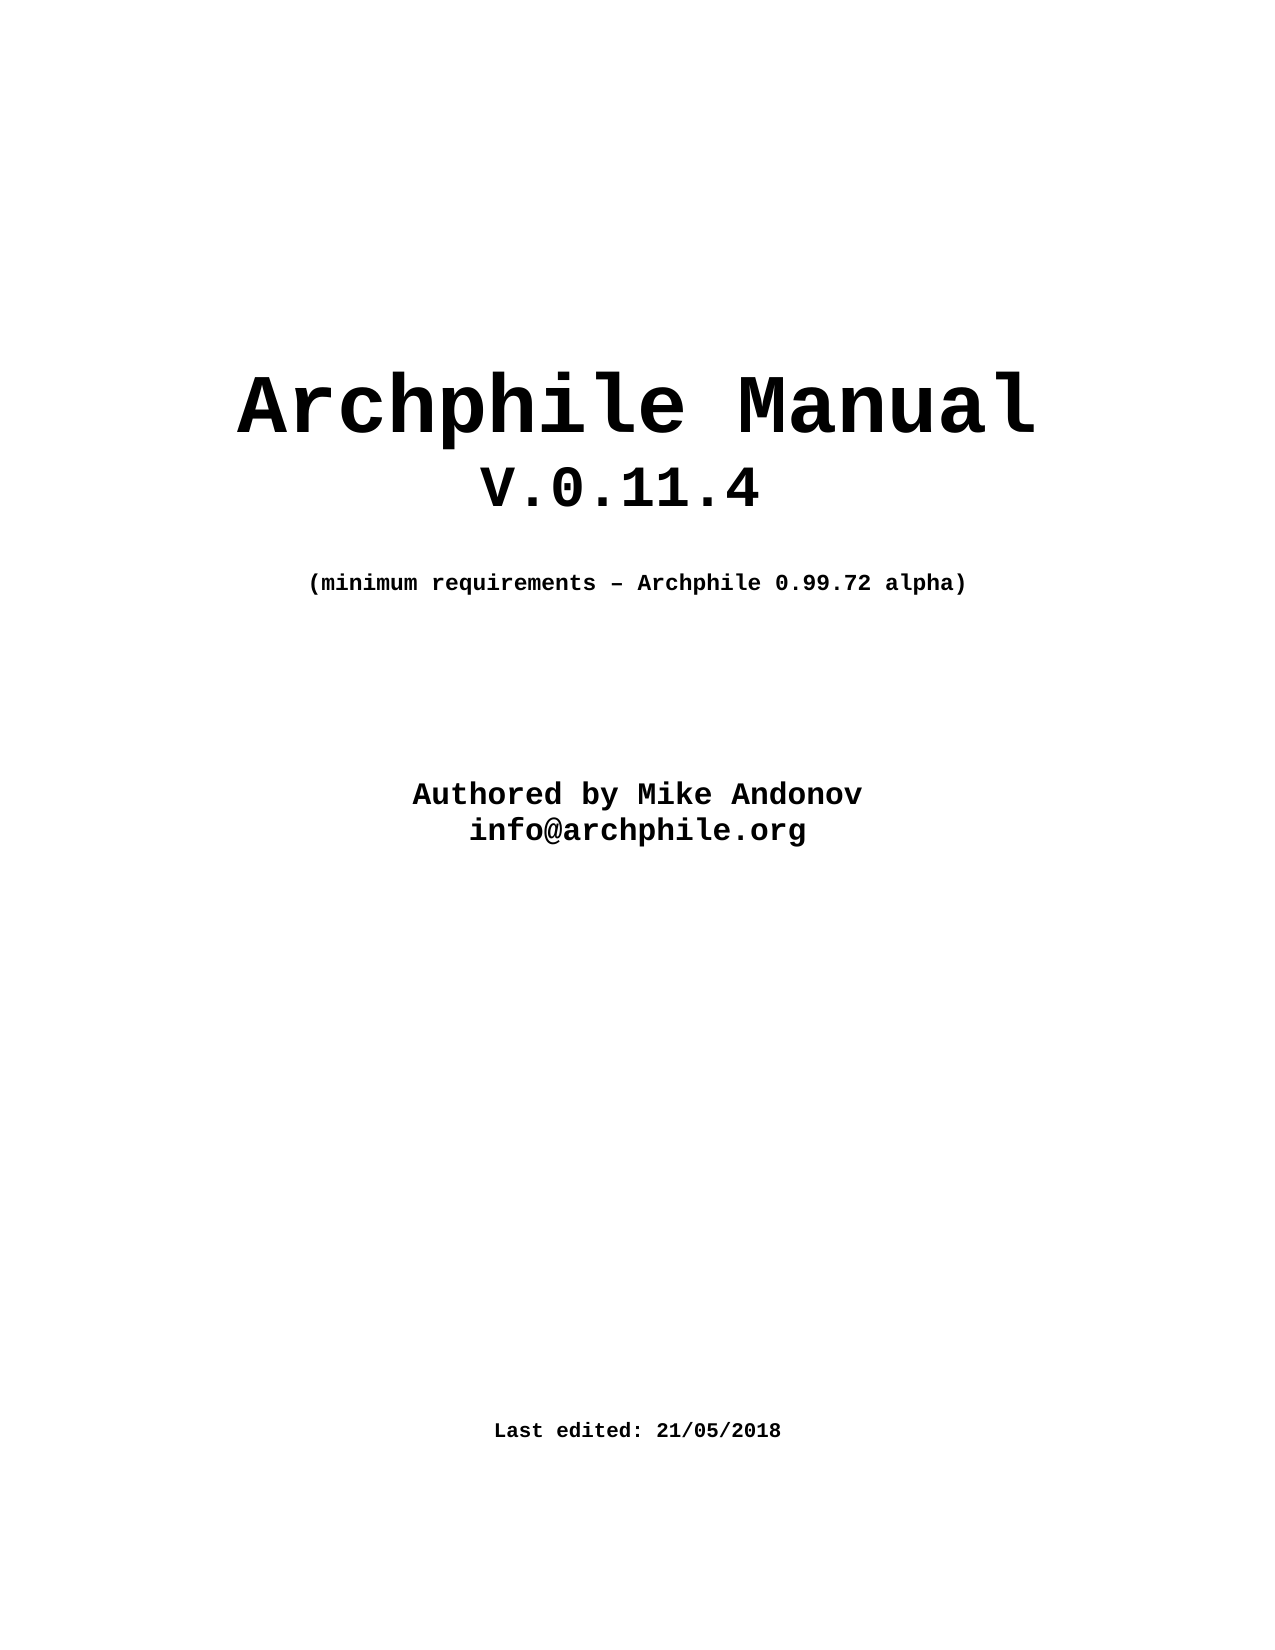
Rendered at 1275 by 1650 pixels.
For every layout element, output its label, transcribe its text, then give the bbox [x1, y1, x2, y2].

text Last edited: 21/05/2018 [118, 1420, 1157, 1444]
text Authored by Mike Andonov [118, 779, 1157, 814]
text (minimum requirements – Archphile 0.99.72 alpha) [118, 571, 1157, 597]
text info@archphile.org [118, 814, 1157, 849]
text Archphile Manual V.0.11.4 [118, 363, 1157, 524]
